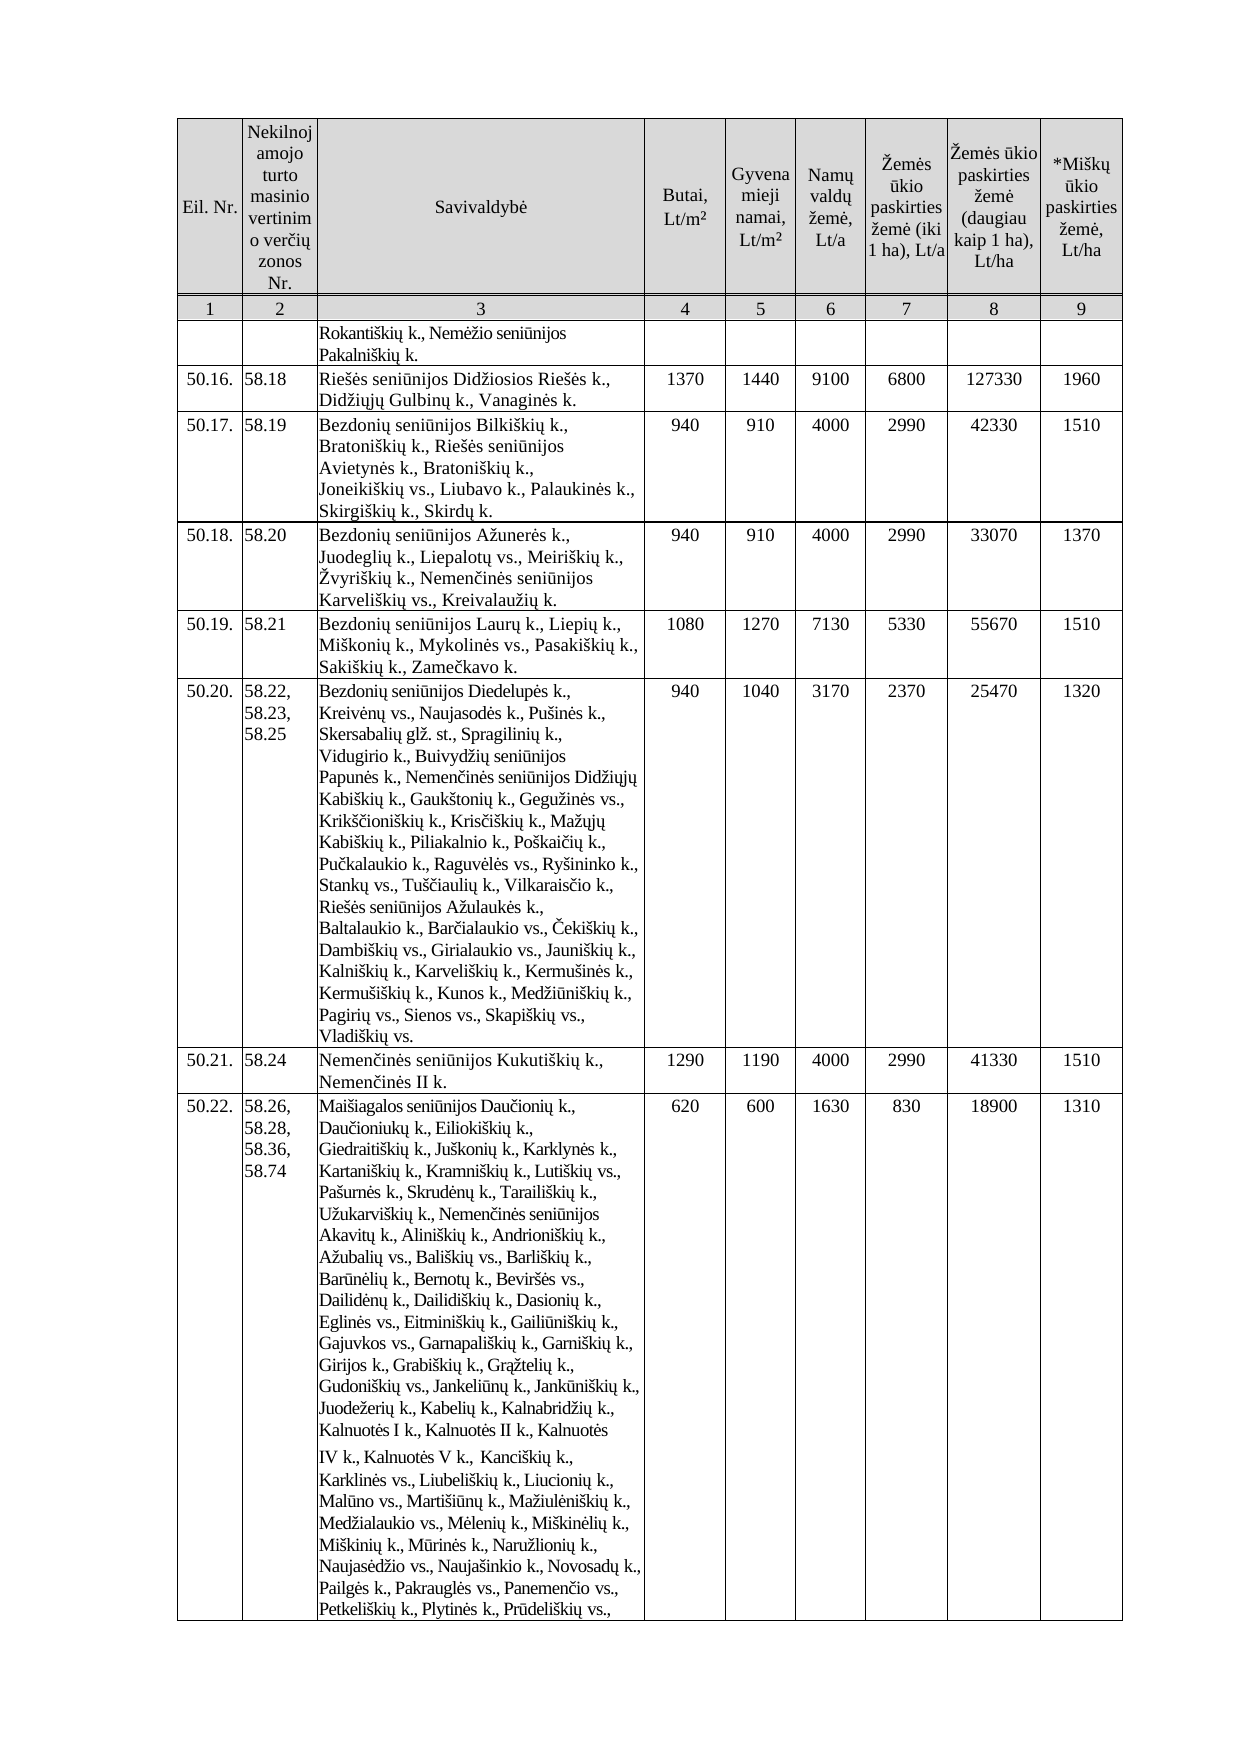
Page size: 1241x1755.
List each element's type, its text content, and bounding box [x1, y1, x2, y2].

table_cell Bezdonių seniūnijos Laurų k., Liepių k., Miškonių k., Mykolinės vs., Pasakiškių k., Sakiškių k., Zamečkavo k. [318, 611, 644, 677]
table_cell 58.19 [243, 412, 317, 521]
table_cell 2990 [866, 523, 947, 610]
table_cell [866, 321, 947, 365]
table_cell 1510 [1041, 412, 1122, 521]
table_cell 2990 [866, 1048, 947, 1092]
table_cell 7 [866, 296, 947, 319]
table_cell 55670 [948, 611, 1040, 677]
table_header Namų valdų žemė, Lt/a [796, 119, 865, 293]
table_cell 58.22, 58.23, 58.25 [243, 679, 317, 1047]
table_cell Maišiagalos seniūnijos Daučionių k., Daučioniukų k., Eiliokiškių k., Giedraitiškių k., Juškonių k., Karklynės k., Kartaniškių k., Kramniškių k., Lutiškių vs., Pašurnės k., Skrudėnų k., Tarailiškių k., Užukarviškių k., Nemenčinės seniūnijos Akavitų k., Aliniškių k., Andrioniškių k., Ažubalių vs., Bališkių vs., Barliškių k., Barūnėlių k., Bernotų k., Beviršės vs., Dailidėnų k., Dailidiškių k., Dasionių k., Eglinės vs., Eitminiškių k., Gailiūniškių k., Gajuvkos vs., Garnapališkių k., Garniškių k., Girijos k., Grabiškių k., Grąžtelių k., Gudoniškių vs., Jankeliūnų k., Jankūniškių k., Juodežerių k., Kabelių k., Kalnabridžių k., Kalnuotės I k., Kalnuotės II k., Kalnuotės IV k., Kalnuotės V k., Kanciškių k., Karklinės vs., Liubeliškių k., Liucionių k., Malūno vs., Martišiūnų k., Mažiulėniškių k., Medžialaukio vs., Mėlenių k., Miškinėlių k., Miškinių k., Mūrinės k., Naružlionių k., Naujasėdžio vs., Naujašinkio k., Novosadų k., Pailgės k., Pakrauglės vs., Panemenčio vs., Petkeliškių k., Plytinės k., Prūdeliškių vs., [318, 1094, 644, 1620]
table_cell 5 [726, 296, 795, 319]
table_header Savivaldybė [318, 119, 644, 293]
table_cell 940 [645, 523, 725, 610]
table_cell 1960 [1041, 366, 1122, 411]
table_cell [948, 321, 1040, 365]
table_cell 1080 [645, 611, 725, 677]
table_header Nekilnojamojo turto masinio vertinimo verčių zonos Nr. [243, 119, 317, 293]
table_header Žemės ūkio paskirties žemė (iki 1 ha), Lt/a [866, 119, 947, 293]
table_cell 58.26, 58.28, 58.36, 58.74 [243, 1094, 317, 1620]
table_cell 9 [1041, 296, 1122, 319]
table_cell 2370 [866, 679, 947, 1047]
table_cell 910 [726, 412, 795, 521]
table_cell 5330 [866, 611, 947, 677]
table_cell 1290 [645, 1048, 725, 1092]
table_cell 600 [726, 1094, 795, 1620]
table_cell 41330 [948, 1048, 1040, 1092]
table_header *Miškų ūkio paskirties žemė, Lt/ha [1041, 119, 1122, 293]
table_cell 33070 [948, 523, 1040, 610]
table_cell 1270 [726, 611, 795, 677]
table_cell 620 [645, 1094, 725, 1620]
table_cell 50.17. [178, 412, 242, 521]
table_cell Nemenčinės seniūnijos Kukutiškių k., Nemenčinės II k. [318, 1048, 644, 1092]
table_cell 25470 [948, 679, 1040, 1047]
table_cell 1190 [726, 1048, 795, 1092]
table_cell Bezdonių seniūnijos Ažunerės k., Juodeglių k., Liepalotų vs., Meiriškių k., Žvyriškių k., Nemenčinės seniūnijos Karveliškių vs., Kreivalaužių k. [318, 523, 644, 610]
table_cell 940 [645, 679, 725, 1047]
table_cell 940 [645, 412, 725, 521]
table_cell 4000 [796, 1048, 865, 1092]
table_cell 18900 [948, 1094, 1040, 1620]
table_cell 1370 [645, 366, 725, 411]
table_cell 50.19. [178, 611, 242, 677]
table_cell 58.24 [243, 1048, 317, 1092]
table_cell 7130 [796, 611, 865, 677]
table_cell 1320 [1041, 679, 1122, 1047]
table_cell Riešės seniūnijos Didžiosios Riešės k., Didžiųjų Gulbinų k., Vanaginės k. [318, 366, 644, 411]
table_cell Rokantiškių k., Nemėžio seniūnijos Pakalniškių k. [318, 321, 644, 365]
table_cell 1370 [1041, 523, 1122, 610]
table_cell 42330 [948, 412, 1040, 521]
table_cell 58.21 [243, 611, 317, 677]
table_header Butai, Lt/m² [645, 119, 725, 293]
table_cell Bezdonių seniūnijos Diedelupės k., Kreivėnų vs., Naujasodės k., Pušinės k., Skersabalių glž. st., Spragilinių k., Vidugirio k., Buivydžių seniūnijos Papunės k., Nemenčinės seniūnijos Didžiųjų Kabiškių k., Gaukštonių k., Gegužinės vs., Krikščioniškių k., Krisčiškių k., Mažųjų Kabiškių k., Piliakalnio k., Poškaičių k., Pučkalaukio k., Raguvėlės vs., Ryšininko k., Stankų vs., Tuščiaulių k., Vilkaraisčio k., Riešės seniūnijos Ažulaukės k., Baltalaukio k., Barčialaukio vs., Čekiškių k., Dambiškių vs., Girialaukio vs., Jauniškių k., Kalniškių k., Karveliškių k., Kermušinės k., Kermušiškių k., Kunos k., Medžiūniškių k., Pagirių vs., Sienos vs., Skapiškių vs., Vladiškių vs. [318, 679, 644, 1047]
table_cell 6 [796, 296, 865, 319]
table_cell 1510 [1041, 611, 1122, 677]
table_cell 50.20. [178, 679, 242, 1047]
table_cell [645, 321, 725, 365]
table_header Žemės ūkio paskirties žemė (daugiau kaip 1 ha), Lt/ha [948, 119, 1040, 293]
table_cell 58.18 [243, 366, 317, 411]
table_cell 4000 [796, 412, 865, 521]
table_cell 4000 [796, 523, 865, 610]
table_cell [178, 321, 242, 365]
table_cell 1 [178, 296, 242, 319]
table_cell 1630 [796, 1094, 865, 1620]
table_cell [1041, 321, 1122, 365]
table_cell [243, 321, 317, 365]
table_cell 50.18. [178, 523, 242, 610]
table_cell 910 [726, 523, 795, 610]
table_header Gyvenamieji namai, Lt/m² [726, 119, 795, 293]
table_cell 9100 [796, 366, 865, 411]
table_cell 127330 [948, 366, 1040, 411]
table_cell 6800 [866, 366, 947, 411]
table_cell 1510 [1041, 1048, 1122, 1092]
table_cell 8 [948, 296, 1040, 319]
table_header Eil. Nr. [178, 119, 242, 293]
table_cell 1310 [1041, 1094, 1122, 1620]
table_cell 830 [866, 1094, 947, 1620]
table_cell [726, 321, 795, 365]
table_cell 50.16. [178, 366, 242, 411]
table_cell 3 [318, 296, 644, 319]
table_cell 2990 [866, 412, 947, 521]
table_cell 50.21. [178, 1048, 242, 1092]
table_cell Bezdonių seniūnijos Bilkiškių k., Bratoniškių k., Riešės seniūnijos Avietynės k., Bratoniškių k., Joneikiškių vs., Liubavo k., Palaukinės k., Skirgiškių k., Skirdų k. [318, 412, 644, 521]
table_cell 4 [645, 296, 725, 319]
table_cell 1040 [726, 679, 795, 1047]
table_cell 2 [243, 296, 317, 319]
table_cell 50.22. [178, 1094, 242, 1620]
table_cell 3170 [796, 679, 865, 1047]
table_cell 1440 [726, 366, 795, 411]
table_cell 58.20 [243, 523, 317, 610]
table_cell [796, 321, 865, 365]
